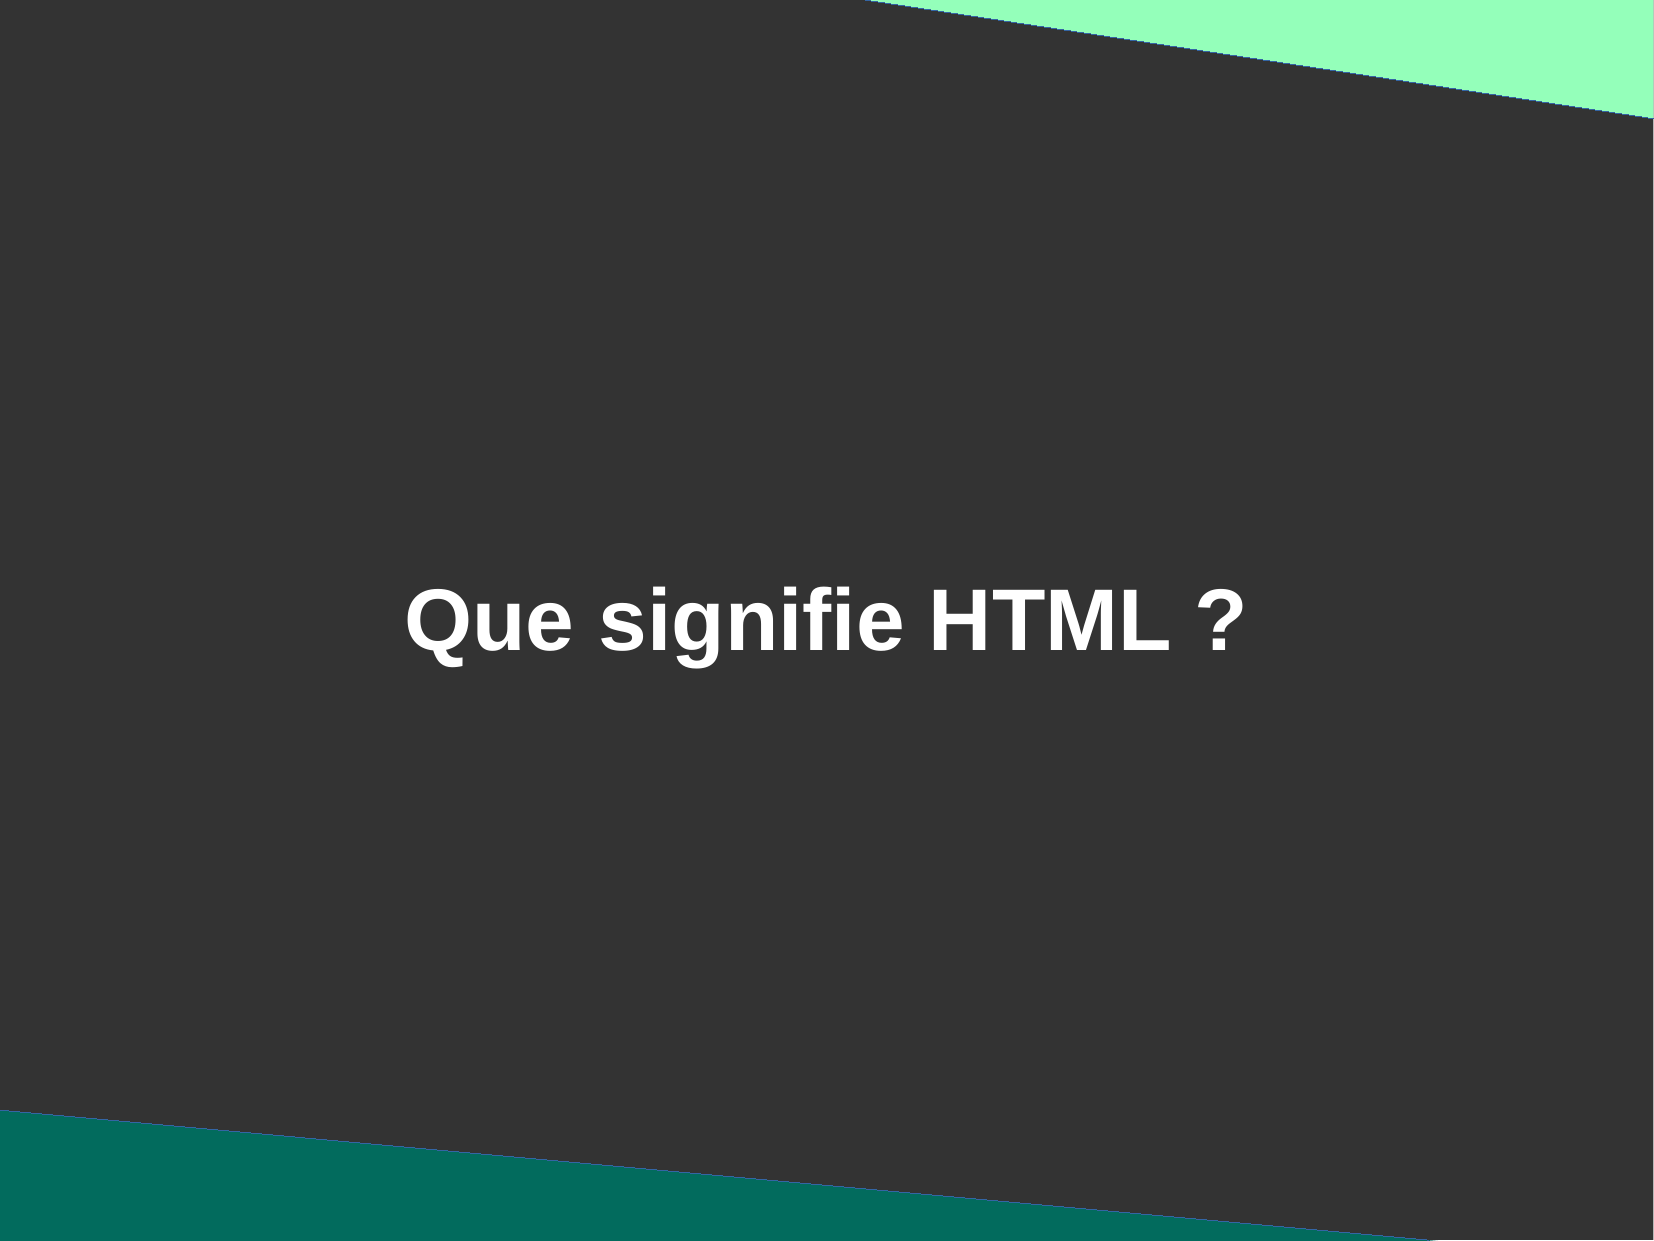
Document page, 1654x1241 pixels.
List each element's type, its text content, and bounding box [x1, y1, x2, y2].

title Que signifie HTML ? [31, 571, 1622, 702]
text_box [865, 0, 1654, 119]
